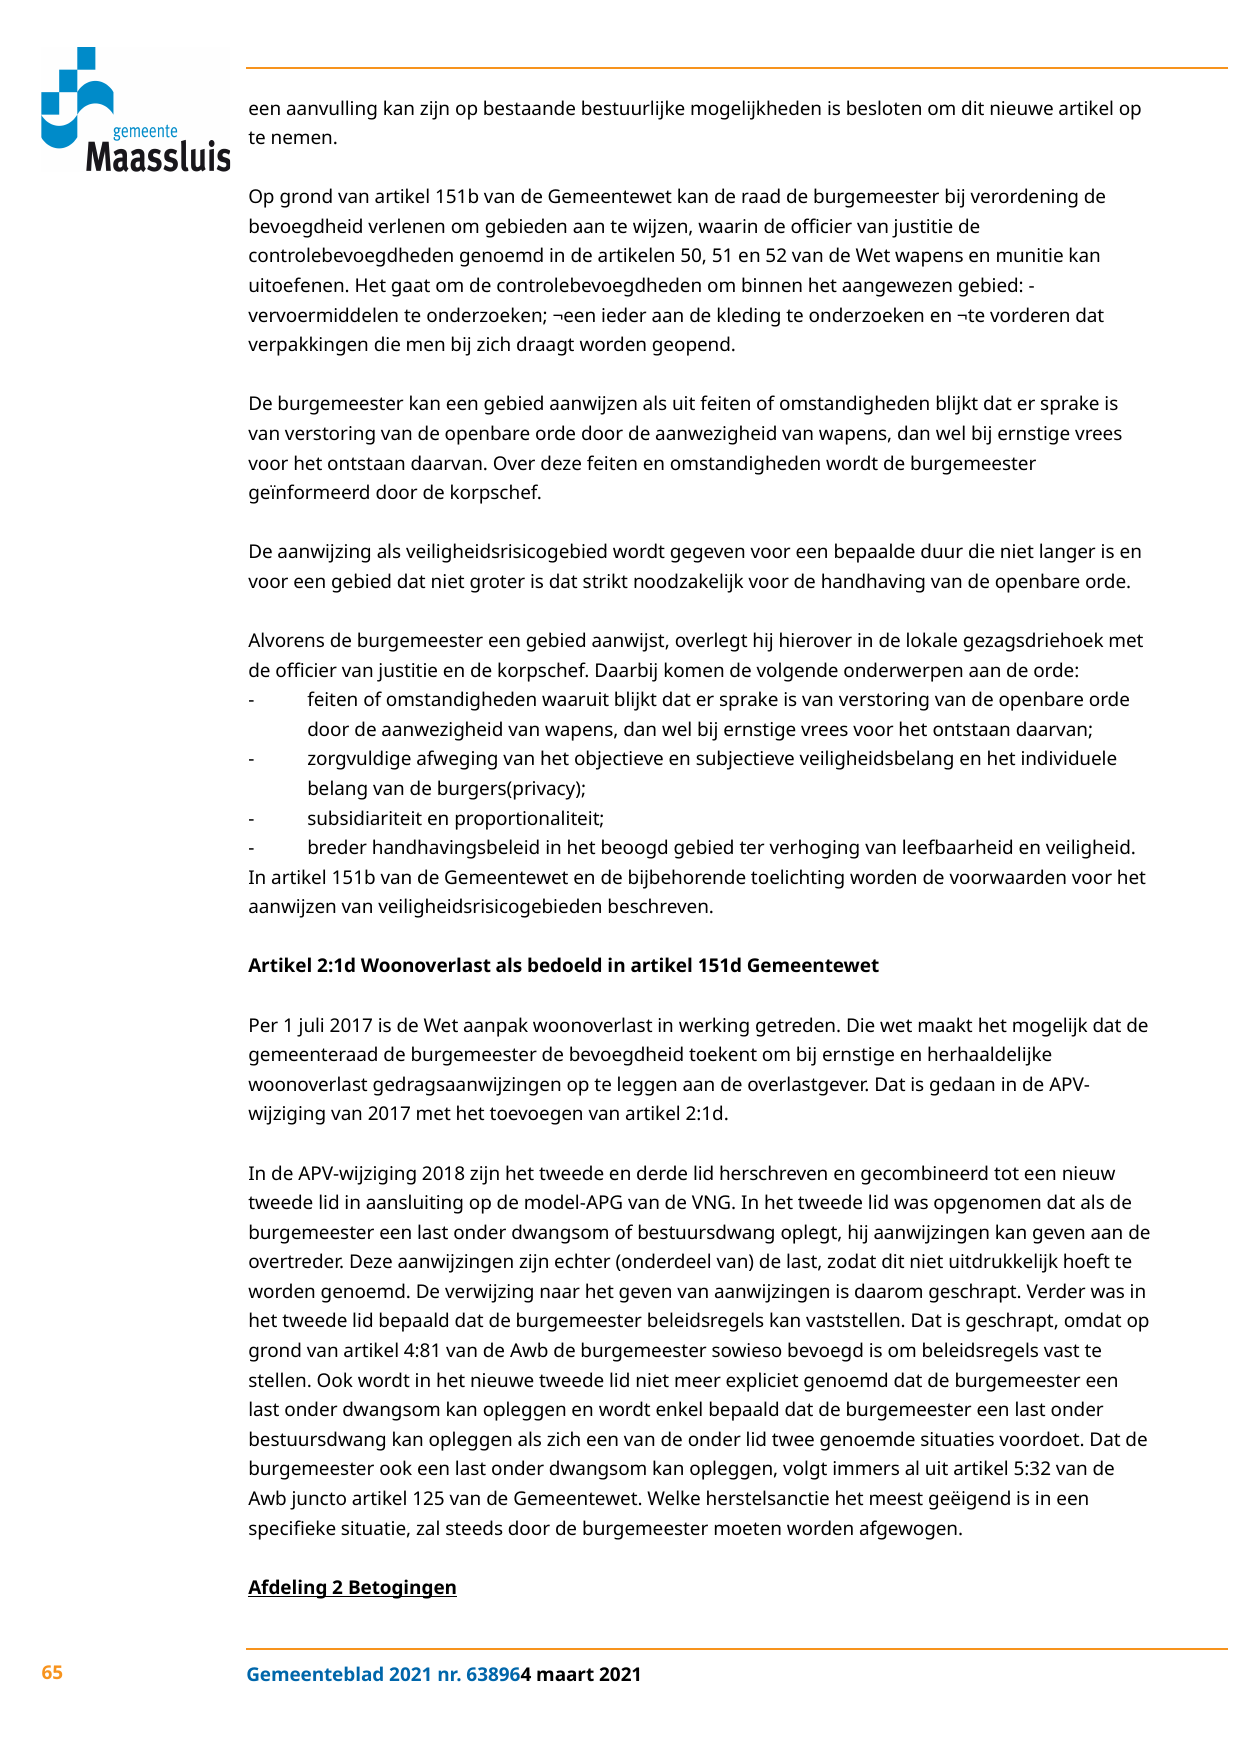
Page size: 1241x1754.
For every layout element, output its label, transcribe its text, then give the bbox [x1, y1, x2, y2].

text Artikel 2:1d Woonoverlast als bedoeld in artikel 151d Gemeentewet [248, 953, 1152, 978]
text Afdeling 2 Betogingen [248, 1574, 1152, 1600]
list breder handhavingsbeleid in het beoogd gebied ter verhoging van leefbaarheid en veiligheid. [248, 834, 1152, 860]
text Alvorens de burgemeester een gebied aanwijst, overlegt hij hierover in de lokale gezagsdriehoek met de officier van justitie en de korpschef. Daarbij komen de volgende onderwerpen aan de orde: [248, 627, 1152, 683]
list feiten of omstandigheden waaruit blijkt dat er sprake is van verstoring van de openbare orde door de aanwezigheid van wapens, dan wel bij ernstige vrees voor het ontstaan daarvan; [248, 686, 1152, 742]
text De aanwijzing als veiligheidsrisicogebied wordt gegeven voor een bepaalde duur die niet langer is en voor een gebied dat niet groter is dat strikt noodzakelijk voor de handhaving van de openbare orde. [248, 538, 1152, 594]
picture [41, 47, 231, 172]
text De burgemeester kan een gebied aanwijzen als uit feiten of omstandigheden blijkt dat er sprake is van verstoring van de openbare orde door de aanwezigheid van wapens, dan wel bij ernstige vrees voor het ontstaan daarvan. Over deze feiten en omstandigheden wordt de burgemeester geïnformeerd door de korpschef. [248, 391, 1152, 505]
text een aanvulling kan zijn op bestaande bestuurlijke mogelijkheden is besloten om dit nieuwe artikel op te nemen. [248, 95, 1152, 150]
list zorgvuldige afweging van het objectieve en subjectieve veiligheidsbelang en het individuele belang van de burgers(privacy); [248, 746, 1152, 801]
text In de APV-wijziging 2018 zijn het tweede en derde lid herschreven en gecombineerd tot een nieuw tweede lid in aansluiting op de model-APG van de VNG. In het tweede lid was opgenomen dat als de burgemeester een last onder dwangsom of bestuursdwang oplegt, hij aanwijzingen kan geven aan de overtreder. Deze aanwijzingen zijn echter (onderdeel van) de last, zodat dit niet uitdrukkelijk hoeft te worden genoemd. De verwijzing naar het geven van aanwijzingen is daarom geschrapt. Verder was in het tweede lid bepaald dat de burgemeester beleidsregels kan vaststellen. Dat is geschrapt, omdat op grond van artikel 4:81 van de Awb de burgemeester sowieso bevoegd is om beleidsregels vast te stellen. Ook wordt in het nieuwe tweede lid niet meer expliciet genoemd dat de burgemeester een last onder dwangsom kan opleggen en wordt enkel bepaald dat de burgemeester een last onder bestuursdwang kan opleggen als zich een van de onder lid twee genoemde situaties voordoet. Dat de burgemeester ook een last onder dwangsom kan opleggen, volgt immers al uit artikel 5:32 van de Awb juncto artikel 125 van de Gemeentewet. Welke herstelsanctie het meest geëigend is in een specifieke situatie, zal steeds door de burgemeester moeten worden afgewogen. [248, 1160, 1152, 1541]
picture [41, 47, 77, 92]
text Per 1 juli 2017 is de Wet aanpak woonoverlast in werking getreden. Die wet maakt het mogelijk dat de gemeenteraad de burgemeester de bevoegdheid toekent om bij ernstige en herhaaldelijke woonoverlast gedragsaanwijzingen op te leggen aan de overlastgever. Dat is gedaan in de APV-wijziging van 2017 met het toevoegen van artikel 2:1d. [248, 1012, 1152, 1126]
text Op grond van artikel 151b van de Gemeentewet kan de raad de burgemeester bij verordening de bevoegdheid verlenen om gebieden aan te wijzen, waarin de officier van justitie de controlebevoegdheden genoemd in de artikelen 50, 51 en 52 van de Wet wapens en munitie kan uitoefenen. Het gaat om de controlebevoegdheden om binnen het aangewezen gebied: -vervoermiddelen te onderzoeken; ¬een ieder aan de kleding te onderzoeken en ¬te vorderen dat verpakkingen die men bij zich draagt worden geopend. [248, 183, 1152, 357]
list subsidiariteit en proportionaliteit; [248, 805, 1152, 831]
text In artikel 151b van de Gemeentewet en de bijbehorende toelichting worden de voorwaarden voor het aanwijzen van veiligheidsrisicogebieden beschreven. [248, 864, 1152, 919]
